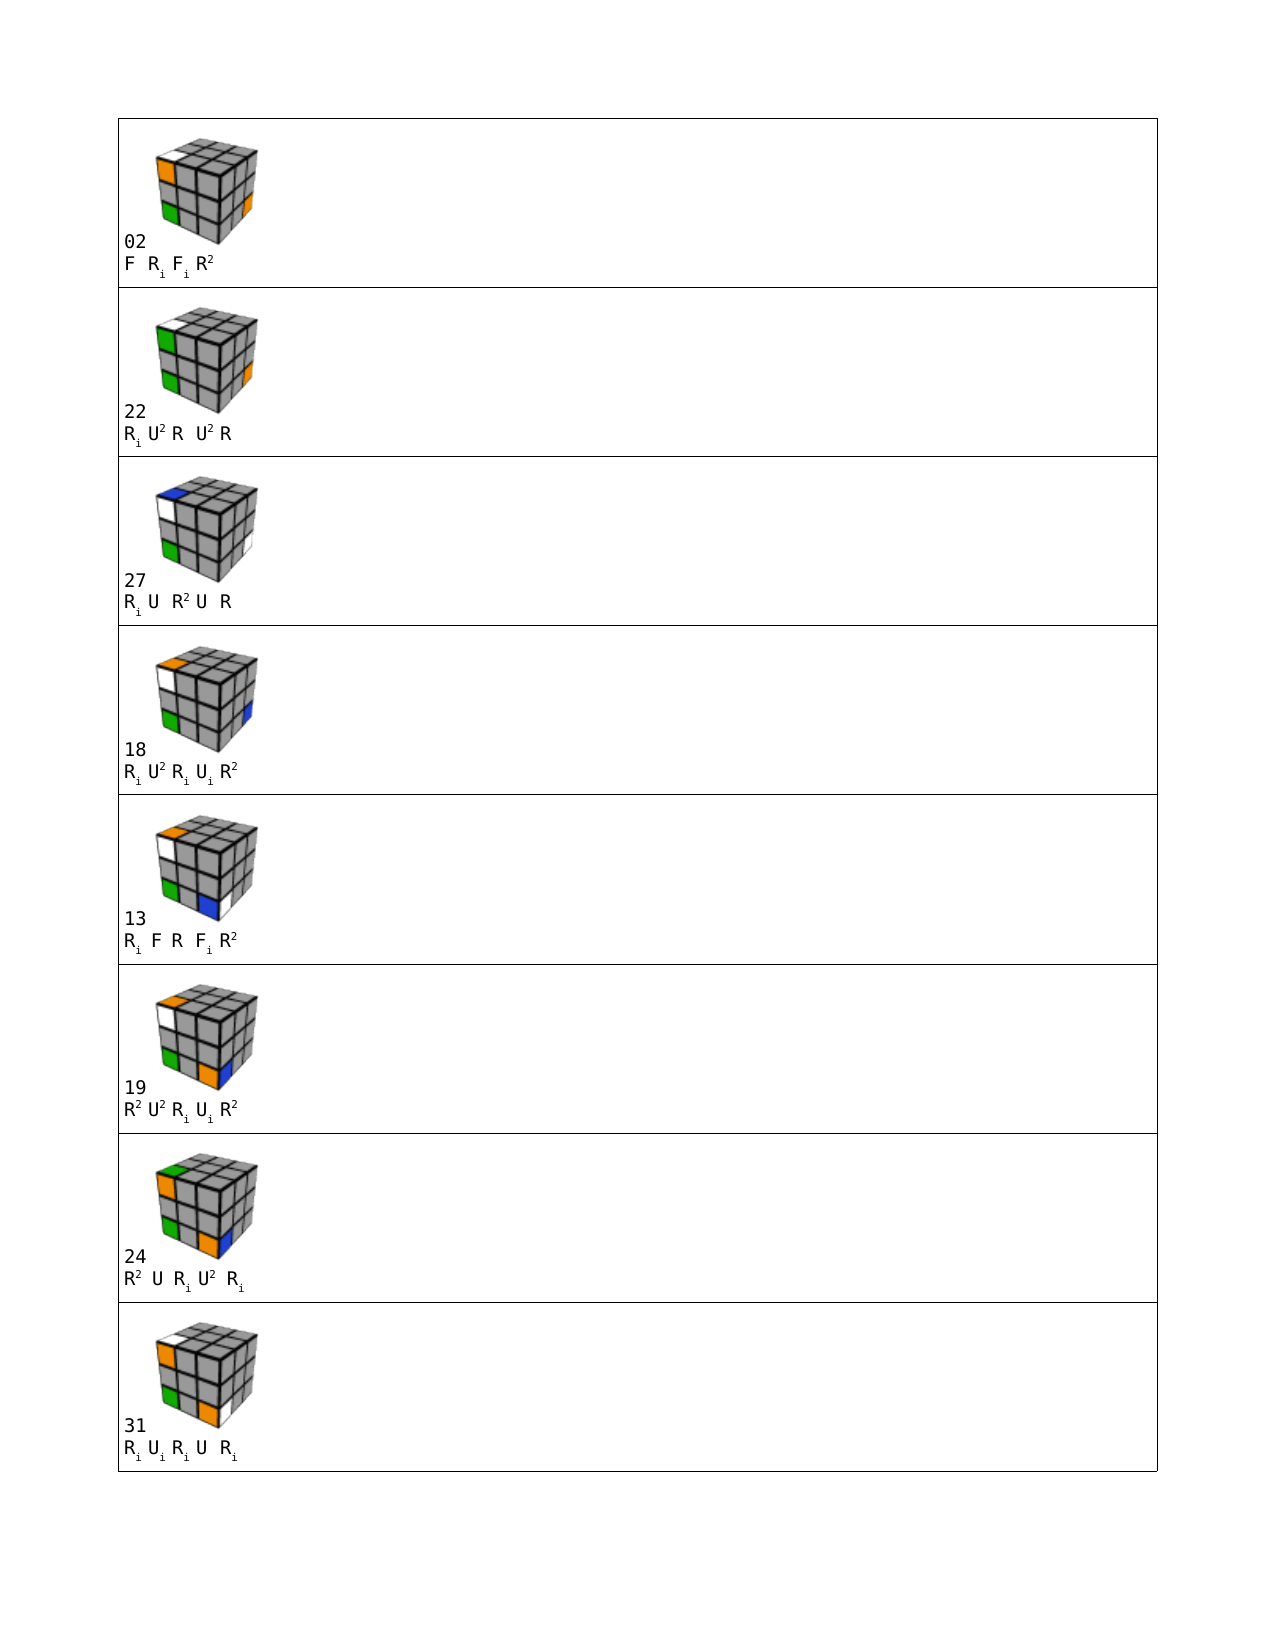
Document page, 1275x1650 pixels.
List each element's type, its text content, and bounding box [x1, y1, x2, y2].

table_header Ui [196, 761, 220, 788]
table_header Ui [196, 1099, 220, 1127]
table_header Ri [174, 1268, 198, 1296]
table_header R [171, 930, 195, 958]
table_header Ri [220, 1437, 244, 1465]
table_header R [172, 423, 196, 450]
table_header Ri [124, 930, 151, 958]
picture [146, 631, 272, 757]
table_header U2 [148, 1099, 172, 1127]
table_header Ui [148, 1437, 172, 1465]
table_header R2 [220, 1099, 244, 1127]
table_header U [196, 592, 220, 619]
table_cell 18 [119, 626, 1157, 794]
table_header F [151, 930, 171, 958]
table_header U2 [196, 423, 220, 450]
table_header R2 [124, 1099, 148, 1127]
table_header R2 [220, 761, 244, 788]
picture [146, 123, 272, 249]
table_cell 24 [119, 1134, 1157, 1302]
table_cell 22 [119, 288, 1157, 456]
table_header R [220, 592, 244, 619]
table_header Fi [195, 930, 219, 958]
table_header Ri [124, 423, 148, 450]
table_header R [220, 423, 244, 450]
table_header U2 [148, 423, 172, 450]
table_header Ri [227, 1268, 245, 1296]
table_header Fi [172, 254, 196, 281]
table_cell 13 [119, 795, 1157, 963]
table_header U2 [148, 761, 172, 788]
table_header Ri [172, 1099, 196, 1127]
picture [146, 462, 272, 587]
table_header Ri [124, 761, 148, 788]
table_cell 19 [119, 965, 1157, 1132]
table_header Ri [172, 1437, 196, 1465]
picture [146, 293, 272, 418]
table_header U [148, 592, 172, 619]
table_header R2 [196, 254, 220, 281]
table_header Ri [124, 592, 148, 619]
table_header R2 [124, 1268, 152, 1296]
picture [146, 1307, 272, 1433]
table_header Ri [124, 1437, 148, 1465]
table_cell 02 [119, 119, 1157, 287]
table_cell 31 [119, 1303, 1157, 1471]
picture [146, 969, 272, 1095]
table_header R2 [172, 592, 196, 619]
table_header U2 [198, 1268, 227, 1296]
table_header U [196, 1437, 220, 1465]
table_header Ri [172, 761, 196, 788]
table_header Ri [148, 254, 172, 281]
table_header R2 [219, 930, 244, 958]
table_header U [152, 1268, 174, 1296]
picture [146, 800, 272, 926]
table_header F [124, 254, 148, 281]
picture [146, 1138, 272, 1264]
table_cell 27 [119, 457, 1157, 625]
